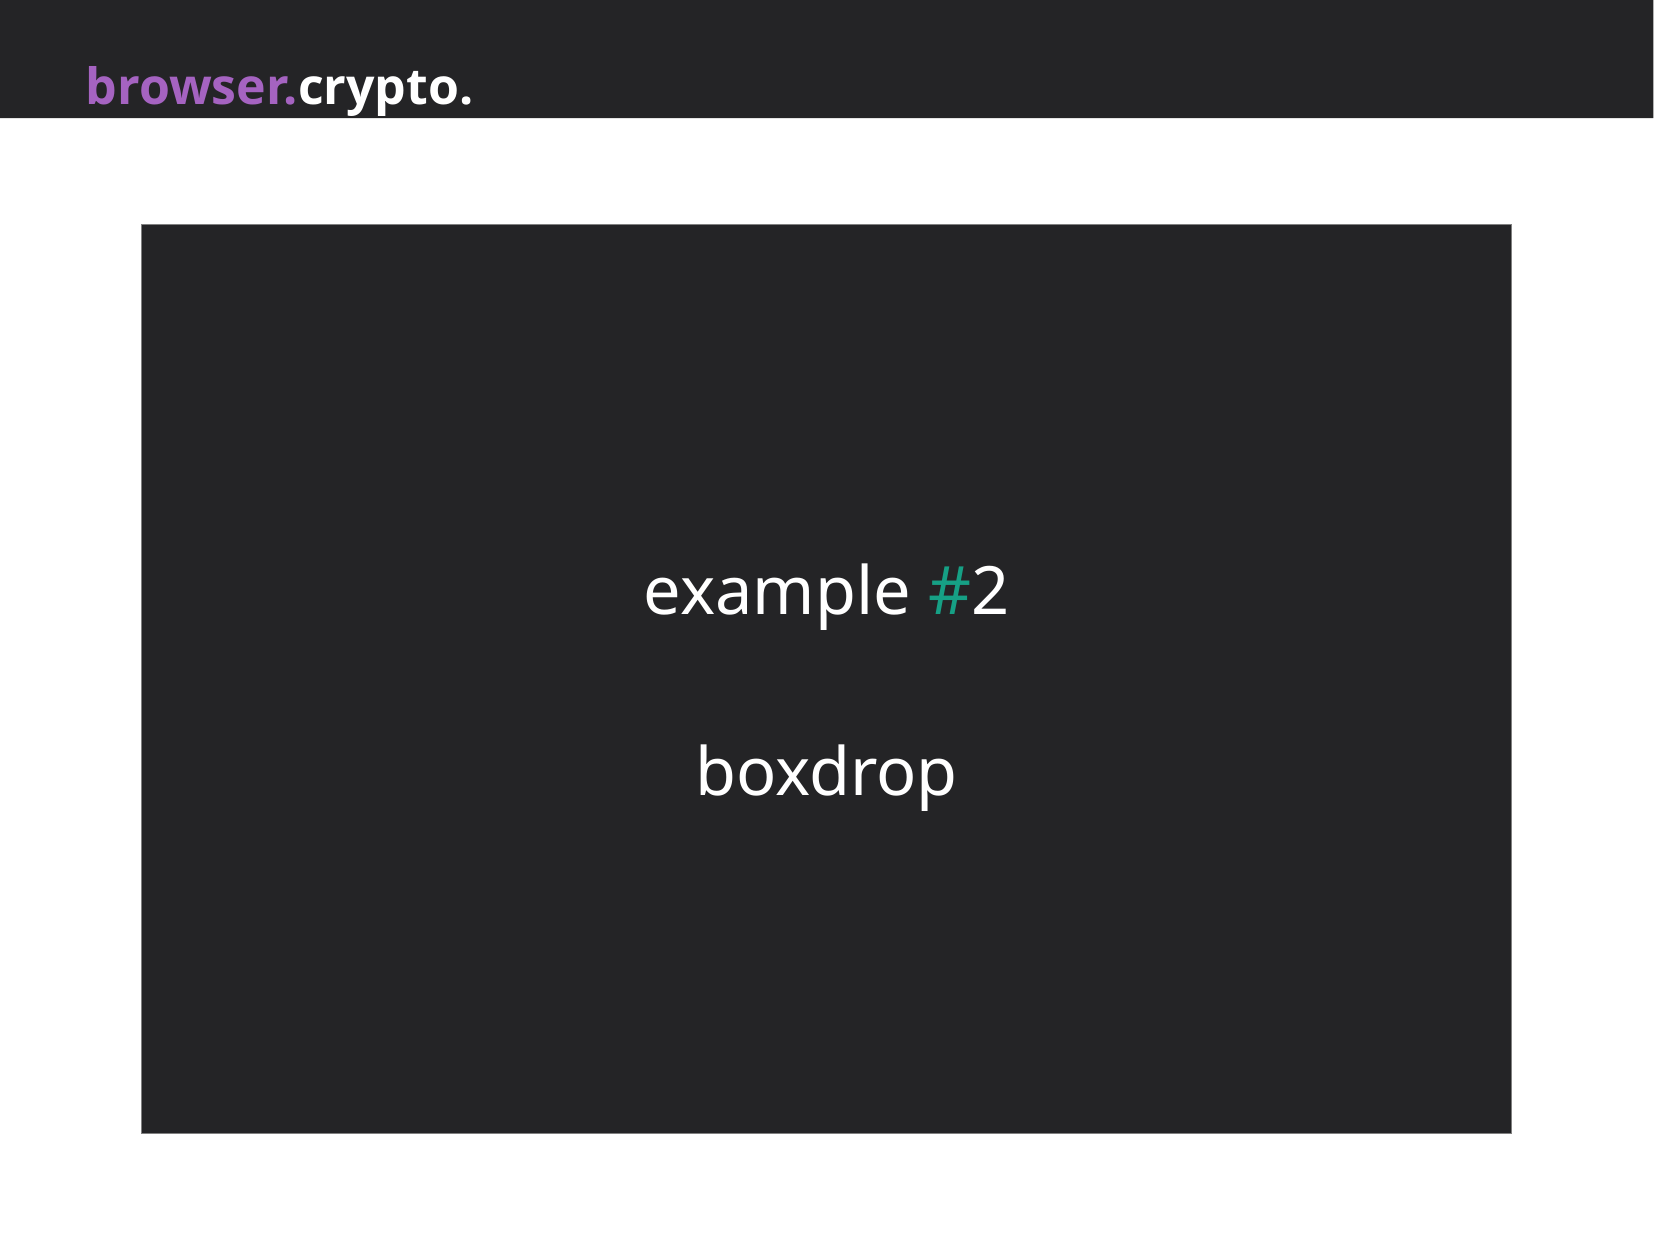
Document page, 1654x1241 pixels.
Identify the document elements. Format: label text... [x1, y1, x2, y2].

text_box example #2 boxdrop [141, 224, 1512, 1134]
text_box [0, 0, 1654, 119]
text_box [165, 531, 1441, 1087]
text_box browser.crypto. [70, 43, 567, 119]
